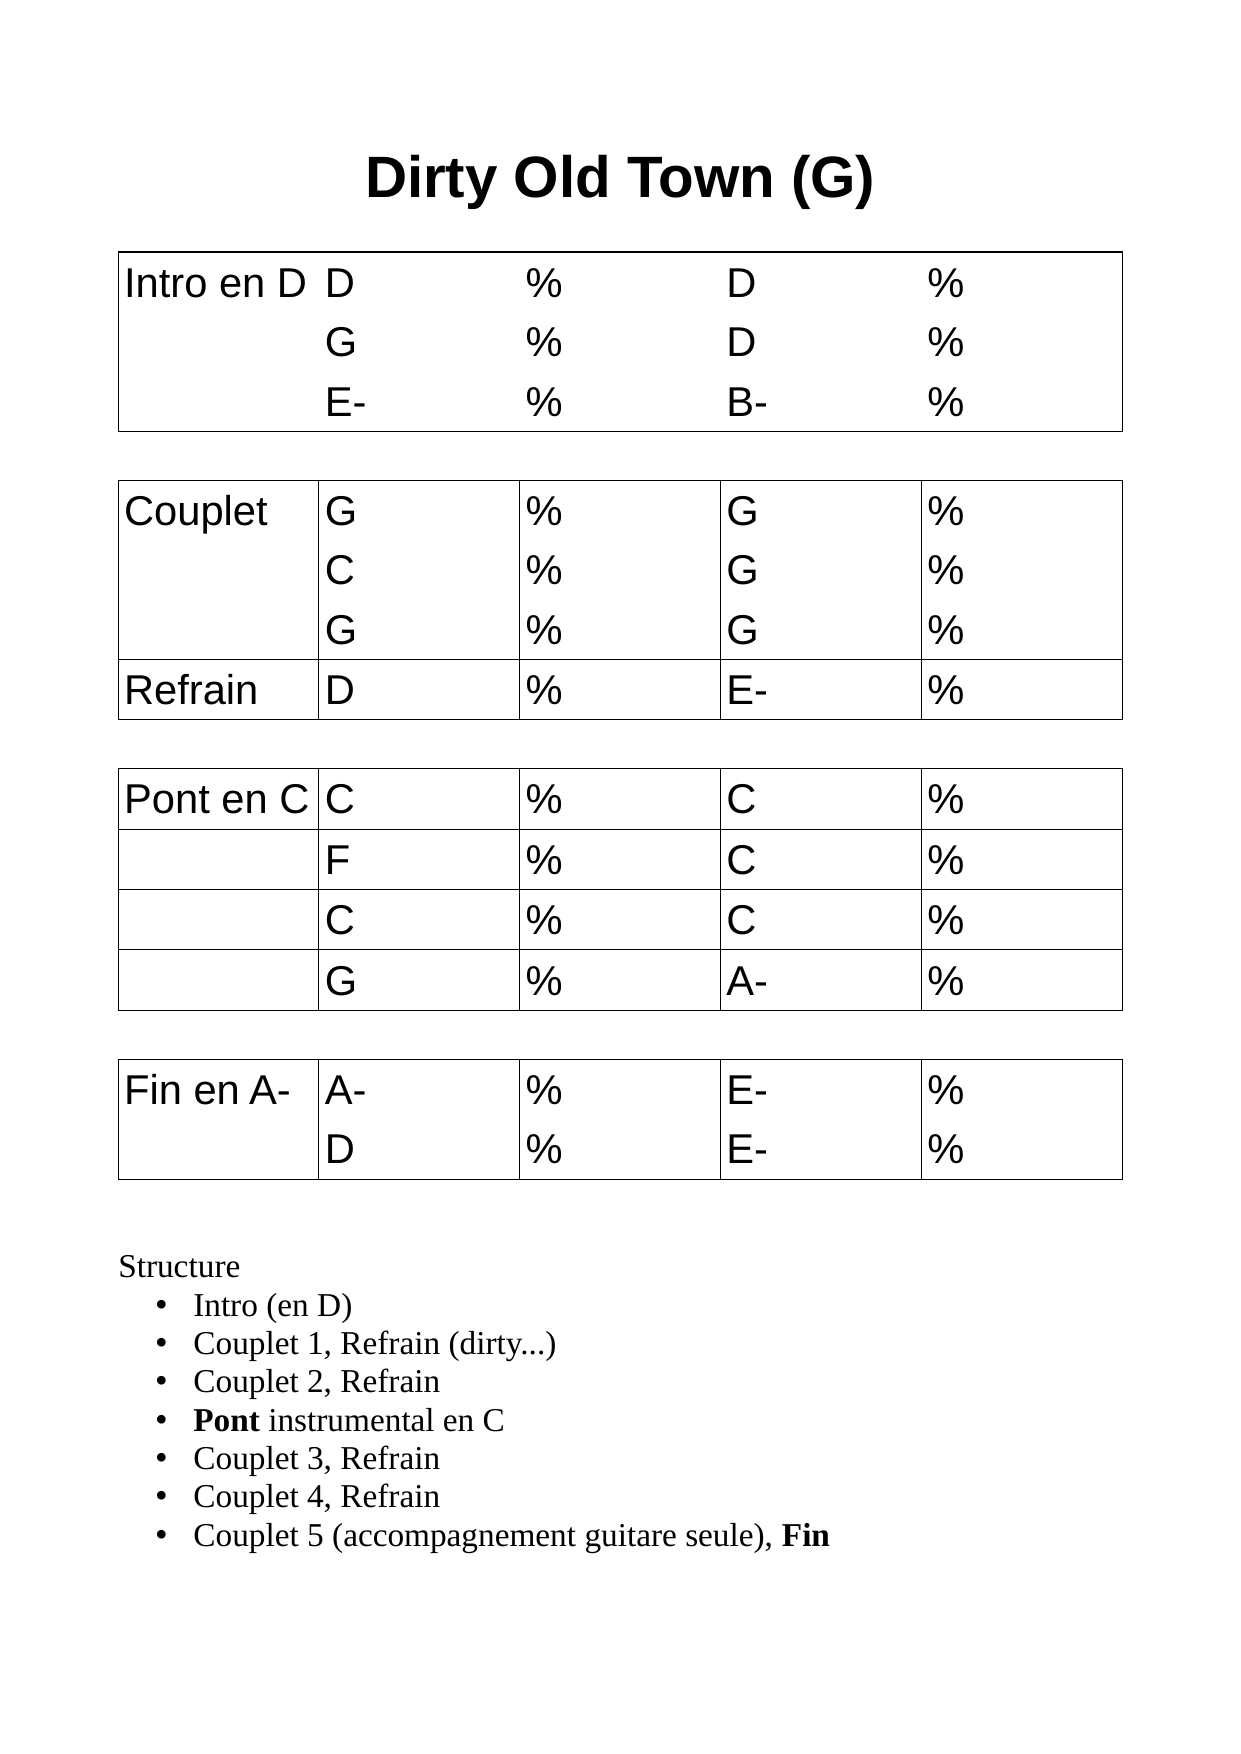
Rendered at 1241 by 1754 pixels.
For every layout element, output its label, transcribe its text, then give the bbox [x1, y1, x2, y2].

table_header % [520, 253, 720, 312]
table_cell G [721, 599, 921, 659]
list Couplet 5 (accompagnement guitare seule), Fin [156, 1515, 1122, 1553]
table_cell % [520, 599, 720, 659]
table_cell Refrain [119, 660, 318, 719]
table_cell % [921, 312, 1122, 371]
table_cell % [520, 1119, 720, 1178]
table_cell % [520, 540, 720, 599]
table_cell E- [721, 1119, 921, 1178]
list Intro (en D) [156, 1285, 1122, 1323]
table_cell [119, 950, 318, 1010]
table_cell [119, 599, 318, 659]
table_cell C [721, 769, 921, 828]
table_cell % [921, 371, 1122, 431]
table_cell % [922, 830, 1122, 889]
table_header D [319, 253, 520, 312]
table_cell G [721, 540, 921, 599]
table_cell G [319, 950, 519, 1010]
list Pont instrumental en C [156, 1400, 1122, 1438]
table_cell % [520, 830, 720, 889]
table_cell % [520, 312, 720, 371]
table_header D [720, 253, 921, 312]
table_cell % [520, 890, 720, 949]
table_cell % [520, 660, 720, 719]
table_cell E- [721, 660, 921, 719]
table_cell % [520, 481, 720, 540]
table_cell C [721, 830, 921, 889]
table_cell [319, 1011, 520, 1059]
table_cell [319, 720, 520, 768]
list Couplet 1, Refrain (dirty...) [156, 1323, 1122, 1362]
text Structure [118, 1247, 1122, 1285]
table_cell [118, 1011, 319, 1059]
table_cell C [319, 769, 519, 828]
table_cell G [721, 481, 921, 540]
table_cell [720, 720, 921, 768]
table_cell % [922, 950, 1122, 1010]
table_cell F [319, 830, 519, 889]
table_cell Pont en C [119, 769, 318, 828]
table_cell [118, 720, 319, 768]
table_cell [921, 720, 1122, 768]
table_cell % [520, 371, 720, 431]
table_cell D [319, 1119, 519, 1178]
table_cell [720, 1011, 921, 1059]
table_cell A- [319, 1060, 519, 1119]
table_cell [119, 371, 319, 431]
table_cell A- [721, 950, 921, 1010]
table_cell G [319, 599, 519, 659]
table_cell [520, 432, 720, 479]
table_cell G [319, 312, 520, 371]
table_cell % [922, 890, 1122, 949]
table_cell Couplet [119, 481, 318, 540]
table_cell [119, 890, 318, 949]
table_cell [119, 1119, 318, 1178]
table_cell [720, 432, 921, 479]
table_cell E- [319, 371, 520, 431]
table_cell E- [721, 1060, 921, 1119]
table_cell D [720, 312, 921, 371]
table_cell % [922, 540, 1122, 599]
table_cell D [319, 660, 519, 719]
list Couplet 4, Refrain [156, 1477, 1122, 1515]
table_cell % [520, 950, 720, 1010]
table_cell % [520, 769, 720, 828]
table_cell C [319, 540, 519, 599]
table_cell % [922, 769, 1122, 828]
table_cell G [319, 481, 519, 540]
table_cell [119, 540, 318, 599]
table_cell C [319, 890, 519, 949]
list Couplet 2, Refrain [156, 1362, 1122, 1400]
table_cell [319, 432, 520, 479]
table_cell Fin en A- [119, 1060, 318, 1119]
table_cell [520, 720, 720, 768]
table_cell [118, 432, 319, 479]
table_cell [520, 1011, 720, 1059]
table_cell [921, 432, 1122, 479]
table_cell C [721, 890, 921, 949]
table_cell % [922, 660, 1122, 719]
table_cell % [922, 599, 1122, 659]
table_header % [921, 253, 1122, 312]
table_header Intro en D [119, 253, 319, 312]
table_cell B- [720, 371, 921, 431]
table_cell [119, 312, 319, 371]
table_cell % [922, 1060, 1122, 1119]
table_cell % [922, 481, 1122, 540]
title Dirty Old Town (G) [118, 143, 1122, 210]
table_cell [921, 1011, 1122, 1059]
list Couplet 3, Refrain [156, 1438, 1122, 1477]
table_cell [119, 830, 318, 889]
table_cell % [922, 1119, 1122, 1178]
table_cell % [520, 1060, 720, 1119]
